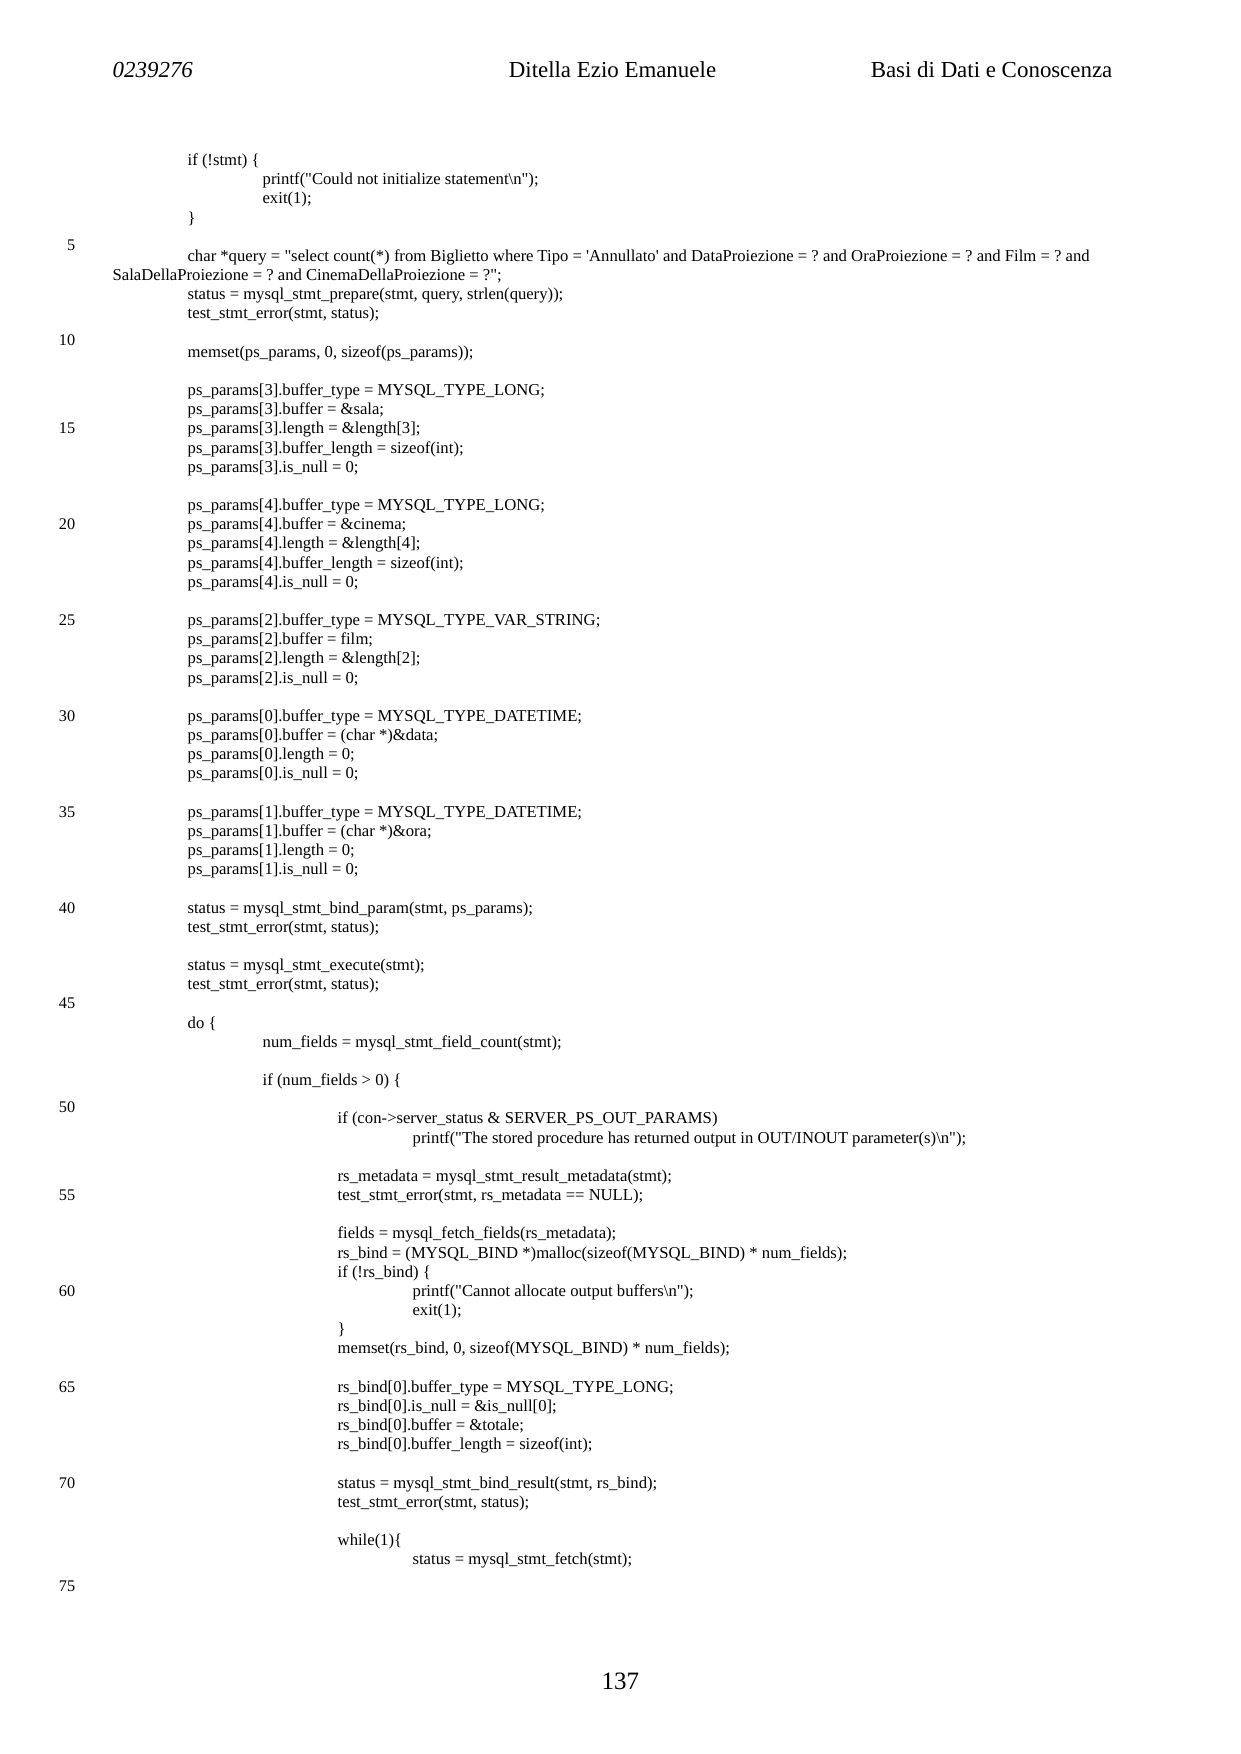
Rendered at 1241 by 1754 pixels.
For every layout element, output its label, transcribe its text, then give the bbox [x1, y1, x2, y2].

text ps_params[4].length = &length[4]; [112, 533, 1128, 552]
text rs_bind[0].buffer_type = MYSQL_TYPE_LONG; [112, 1377, 1128, 1396]
text num_fields = mysql_stmt_field_count(stmt); [112, 1032, 1128, 1051]
text status = mysql_stmt_bind_result(stmt, rs_bind); [112, 1472, 1128, 1492]
text memset(rs_bind, 0, sizeof(MYSQL_BIND) * num_fields); [112, 1338, 1128, 1357]
text char *query = "select count(*) from Biglietto where Tipo = 'Annullato' and DataProiezione = ? and OraProiezione = ? and Film = ? and SalaDellaProiezione = ? and CinemaDellaProiezione = ?"; [112, 246, 1128, 284]
text exit(1); [112, 188, 1128, 207]
text rs_bind = (MYSQL_BIND *)malloc(sizeof(MYSQL_BIND) * num_fields); [112, 1242, 1128, 1262]
text if (con->server_status & SERVER_PS_OUT_PARAMS) [112, 1108, 1128, 1127]
text ps_params[1].length = 0; [112, 840, 1128, 859]
text if (!rs_bind) { [112, 1262, 1128, 1281]
text ps_params[3].buffer = &sala; [112, 399, 1128, 418]
text ps_params[4].is_null = 0; [112, 572, 1128, 591]
text ps_params[2].buffer_type = MYSQL_TYPE_VAR_STRING; [112, 610, 1128, 629]
text ps_params[0].is_null = 0; [112, 763, 1128, 782]
text fields = mysql_fetch_fields(rs_metadata); [112, 1223, 1128, 1242]
text while(1){ [112, 1530, 1128, 1549]
text status = mysql_stmt_prepare(stmt, query, strlen(query)); [112, 284, 1128, 303]
text } [112, 1319, 1128, 1338]
text test_stmt_error(stmt, status); [112, 974, 1128, 993]
text ps_params[4].buffer = &cinema; [112, 514, 1128, 533]
text printf("Cannot allocate output buffers\n"); [112, 1281, 1128, 1300]
text rs_bind[0].is_null = &is_null[0]; [112, 1396, 1128, 1415]
text ps_params[4].buffer_type = MYSQL_TYPE_LONG; [112, 495, 1128, 514]
text status = mysql_stmt_fetch(stmt); [112, 1549, 1128, 1568]
text status = mysql_stmt_execute(stmt); [112, 955, 1128, 974]
text test_stmt_error(stmt, rs_metadata == NULL); [112, 1185, 1128, 1204]
text ps_params[1].buffer = (char *)&ora; [112, 821, 1128, 840]
text printf("Could not initialize statement\n"); [112, 169, 1128, 188]
text ps_params[2].length = &length[2]; [112, 648, 1128, 667]
text if (!stmt) { [112, 150, 1128, 169]
text } [112, 207, 1128, 227]
text test_stmt_error(stmt, status); [112, 1492, 1128, 1511]
text rs_bind[0].buffer = &totale; [112, 1415, 1128, 1434]
text printf("The stored procedure has returned output in OUT/INOUT parameter(s)\n"); [112, 1127, 1128, 1147]
text ps_params[3].buffer_length = sizeof(int); [112, 437, 1128, 457]
text ps_params[1].buffer_type = MYSQL_TYPE_DATETIME; [112, 802, 1128, 821]
text ps_params[2].buffer = film; [112, 629, 1128, 648]
text ps_params[4].buffer_length = sizeof(int); [112, 552, 1128, 572]
text exit(1); [112, 1300, 1128, 1319]
text ps_params[3].is_null = 0; [112, 457, 1128, 476]
text rs_metadata = mysql_stmt_result_metadata(stmt); [112, 1166, 1128, 1185]
text test_stmt_error(stmt, status); [112, 917, 1128, 936]
text ps_params[1].is_null = 0; [112, 859, 1128, 878]
text rs_bind[0].buffer_length = sizeof(int); [112, 1434, 1128, 1453]
text ps_params[3].length = &length[3]; [112, 418, 1128, 437]
text ps_params[3].buffer_type = MYSQL_TYPE_LONG; [112, 380, 1128, 399]
text status = mysql_stmt_bind_param(stmt, ps_params); [112, 897, 1128, 917]
text if (num_fields > 0) { [112, 1070, 1128, 1089]
text ps_params[0].buffer_type = MYSQL_TYPE_DATETIME; [112, 706, 1128, 725]
text test_stmt_error(stmt, status); [112, 303, 1128, 322]
text ps_params[0].length = 0; [112, 744, 1128, 763]
text ps_params[0].buffer = (char *)&data; [112, 725, 1128, 744]
text ps_params[2].is_null = 0; [112, 667, 1128, 687]
text do { [112, 1012, 1128, 1032]
text memset(ps_params, 0, sizeof(ps_params)); [112, 342, 1128, 361]
